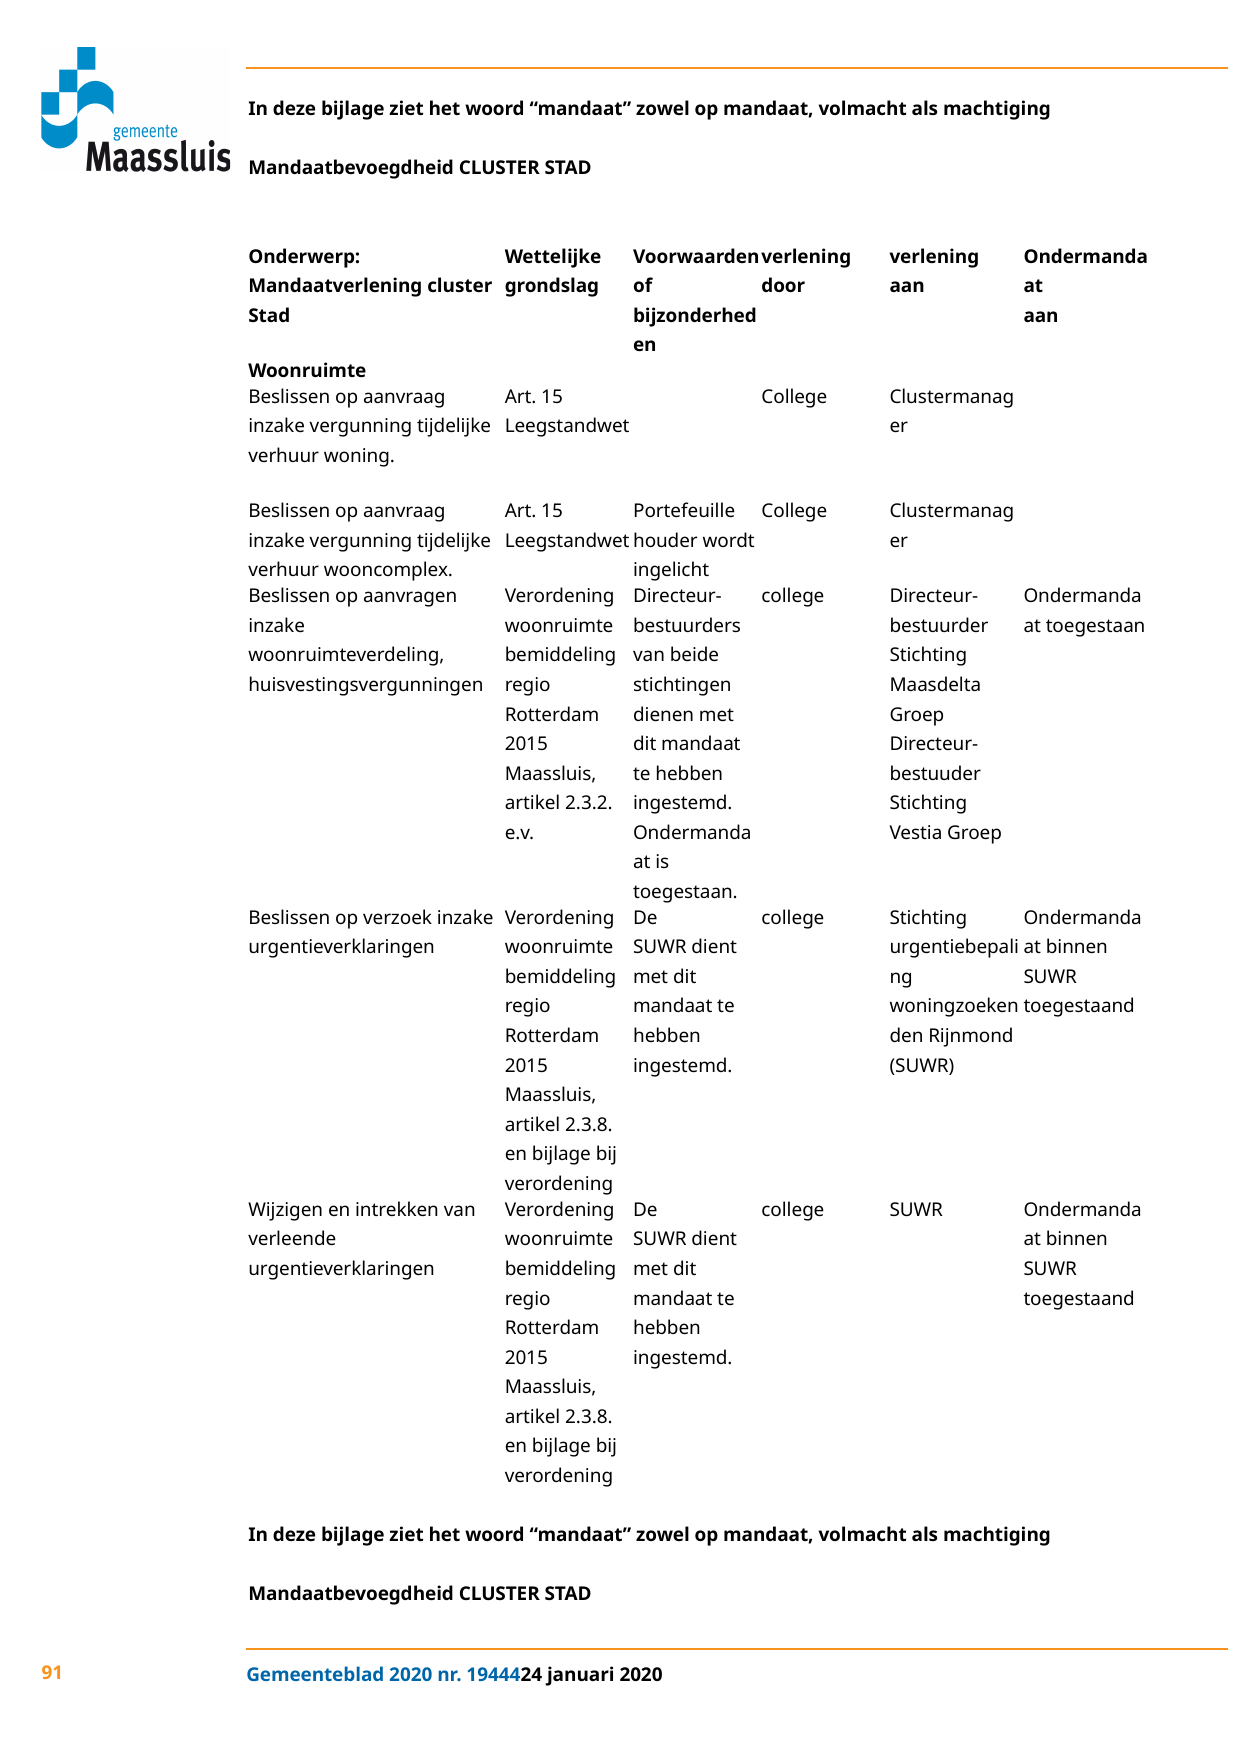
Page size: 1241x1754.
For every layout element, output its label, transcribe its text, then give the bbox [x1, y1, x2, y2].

table_cell Stichting urgentiebepaling woningzoekenden Rijnmond (SUWR) [889, 904, 1023, 1196]
picture [41, 47, 231, 172]
table_cell Portefeuille houder wordt ingelicht [633, 498, 761, 582]
table_cell College [761, 383, 889, 497]
table_cell Clustermanager [889, 498, 1023, 582]
table_cell Ondermandaat binnen SUWR toegestaand [1023, 1196, 1152, 1488]
table_header Wettelijke grondslag [505, 243, 633, 357]
table_cell college [761, 1196, 889, 1488]
table_header Voorwaarden of bijzonderheden [633, 243, 761, 357]
table_header Ondermandaat aan [1023, 243, 1152, 357]
table_cell Directeur-bestuurders van beide stichtingen dienen met dit mandaat te hebben ingestemd. Ondermandaat is toegestaan. [633, 583, 761, 904]
table_cell [633, 383, 761, 497]
table_cell De SUWR dient met dit mandaat te hebben ingestemd. [633, 1196, 761, 1488]
text In deze bijlage ziet het woord “mandaat” zowel op mandaat, volmacht als machtiging [248, 1521, 1152, 1546]
table_cell [505, 357, 633, 383]
text Mandaatbevoegdheid CLUSTER STAD [248, 154, 1152, 180]
table_cell Beslissen op aanvraag inzake vergunning tijdelijke verhuur wooncomplex. [248, 498, 504, 582]
table_cell [633, 357, 761, 383]
text Mandaatbevoegdheid CLUSTER STAD [248, 1580, 1152, 1606]
table_cell Beslissen op verzoek inzake urgentieverklaringen [248, 904, 504, 1196]
table_header verlening aan [889, 243, 1023, 357]
picture [41, 47, 77, 92]
table_cell Woonruimte [248, 357, 504, 383]
table_cell Art. 15 Leegstandwet [505, 383, 633, 497]
table_cell College [761, 498, 889, 582]
table_cell Verordening woonruimte bemiddeling regio Rotterdam 2015 Maassluis, artikel 2.3.2. e.v. [505, 583, 633, 904]
table_cell college [761, 904, 889, 1196]
table_cell [1023, 498, 1152, 582]
table_cell college [761, 583, 889, 904]
table_cell Ondermandaat binnen SUWR toegestaand [1023, 904, 1152, 1196]
table_cell De SUWR dient met dit mandaat te hebben ingestemd. [633, 904, 761, 1196]
table_cell Beslissen op aanvraag inzake vergunning tijdelijke verhuur woning. [248, 383, 504, 497]
table_cell Directeur-bestuurder Stichting Maasdelta Groep Directeur-bestuuder Stichting Vestia Groep [889, 583, 1023, 904]
text In deze bijlage ziet het woord “mandaat” zowel op mandaat, volmacht als machtiging [248, 95, 1152, 121]
table_cell [889, 357, 1023, 383]
table_cell Beslissen op aanvragen inzake woonruimteverdeling, huisvestingsvergunningen [248, 583, 504, 904]
table_cell Verordening woonruimte bemiddeling regio Rotterdam 2015 Maassluis, artikel 2.3.8. en bijlage bij verordening [505, 1196, 633, 1488]
table_cell Clustermanager [889, 383, 1023, 497]
table_header Onderwerp: Mandaatverlening cluster Stad [248, 243, 504, 357]
table_cell SUWR [889, 1196, 1023, 1488]
table_header verlening door [761, 243, 889, 357]
table_cell Ondermandaat toegestaan [1023, 583, 1152, 904]
table_cell [761, 357, 889, 383]
table_cell Art. 15 Leegstandwet [505, 498, 633, 582]
table_cell [1023, 383, 1152, 497]
table_cell Wijzigen en intrekken van verleende urgentieverklaringen [248, 1196, 504, 1488]
table_cell Verordening woonruimte bemiddeling regio Rotterdam 2015 Maassluis, artikel 2.3.8. en bijlage bij verordening [505, 904, 633, 1196]
table_cell [1023, 357, 1152, 383]
